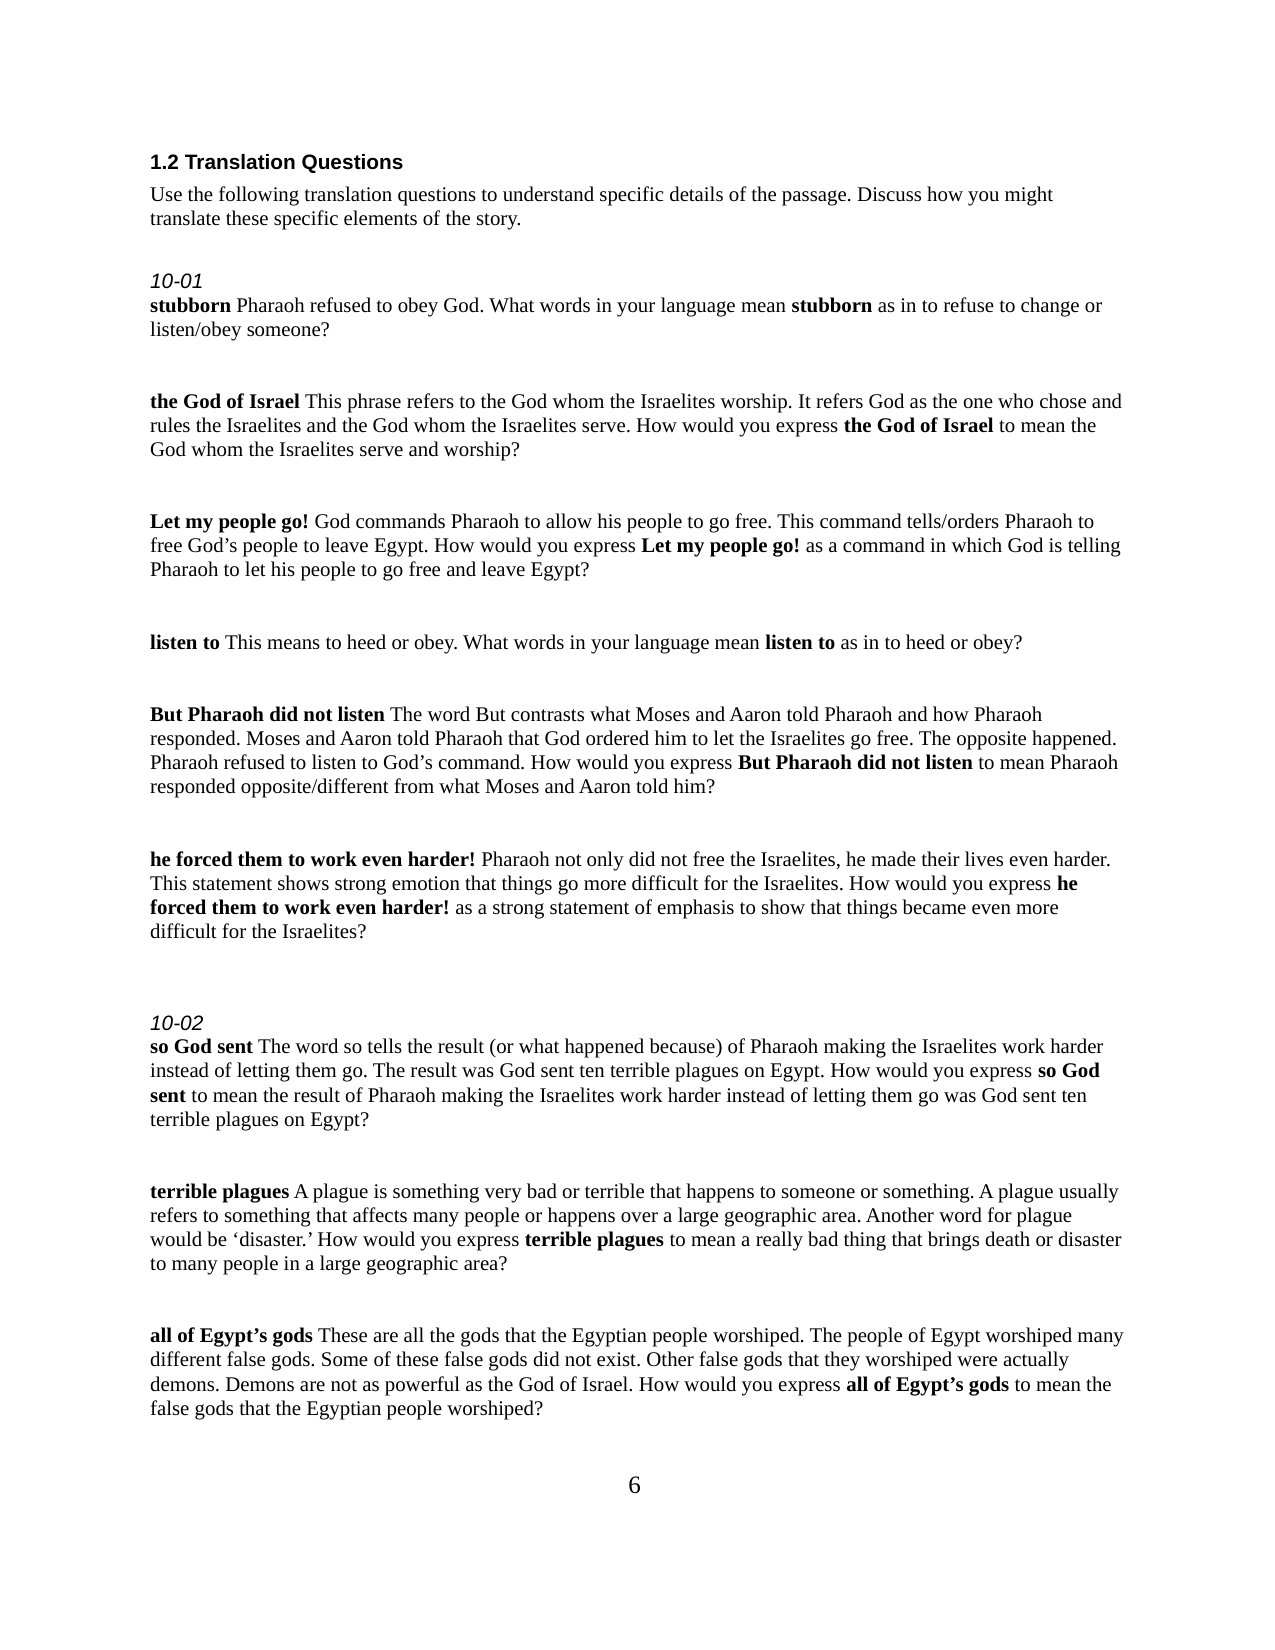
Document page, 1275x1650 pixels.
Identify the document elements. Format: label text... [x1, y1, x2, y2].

text Use the following translation questions to understand specific details of the passage. Discuss how you might translate these specific elements of the story. [150, 181, 1125, 229]
text listen to This means to heed or obey. What words in your language mean listen to as in to heed or obey? [150, 630, 1125, 654]
text terrible plagues A plague is something very bad or terrible that happens to someone or something. A plague usually refers to something that affects many people or happens over a large geographic area. Another word for plague would be ‘disaster.’ How would you express terrible plagues to mean a really bad thing that brings death or disaster to many people in a large geographic area? [150, 1179, 1125, 1275]
text all of Egypt’s gods These are all the gods that the Egyptian people worshiped. The people of Egypt worshiped many different false gods. Some of these false gods did not exist. Other false gods that they worshiped were actually demons. Demons are not as powerful as the God of Israel. How would you express all of Egypt’s gods to mean the false gods that the Egyptian people worshiped? [150, 1323, 1125, 1419]
text the God of Israel This phrase refers to the God whom the Israelites worship. It refers God as the one who chose and rules the Israelites and the God whom the Israelites serve. How would you express the God of Israel to mean the God whom the Israelites serve and worship? [150, 389, 1125, 461]
subtitle 1.2 Translation Questions [150, 150, 1125, 174]
subtitle 10-02 [150, 1010, 1125, 1034]
text But Pharaoh did not listen The word But contrasts what Moses and Aaron told Pharaoh and how Pharaoh responded. Moses and Aaron told Pharaoh that God ordered him to let the Israelites go free. The opposite happened. Pharaoh refused to listen to God’s command. How would you express But Pharaoh did not listen to mean Pharaoh responded opposite/different from what Moses and Aaron told him? [150, 702, 1125, 798]
text so God sent The word so tells the result (or what happened because) of Pharaoh making the Israelites work harder instead of letting them go. The result was God sent ten terrible plagues on Egypt. How would you express so God sent to mean the result of Pharaoh making the Israelites work harder instead of letting them go was God sent ten terrible plagues on Egypt? [150, 1034, 1125, 1131]
text he forced them to work even harder! Pharaoh not only did not free the Israelites, he made their lives even harder. This statement shows strong emotion that things go more difficult for the Israelites. How would you express he forced them to work even harder! as a strong statement of emphasis to show that things became even more difficult for the Israelites? [150, 846, 1125, 943]
text stubborn Pharaoh refused to obey God. What words in your language mean stubborn as in to refuse to change or listen/obey someone? [150, 292, 1125, 341]
subtitle 10-01 [150, 268, 1125, 292]
text Let my people go! God commands Pharaoh to allow his people to go free. This command tells/orders Pharaoh to free God’s people to leave Egypt. How would you express Let my people go! as a command in which God is telling Pharaoh to let his people to go free and leave Egypt? [150, 509, 1125, 581]
